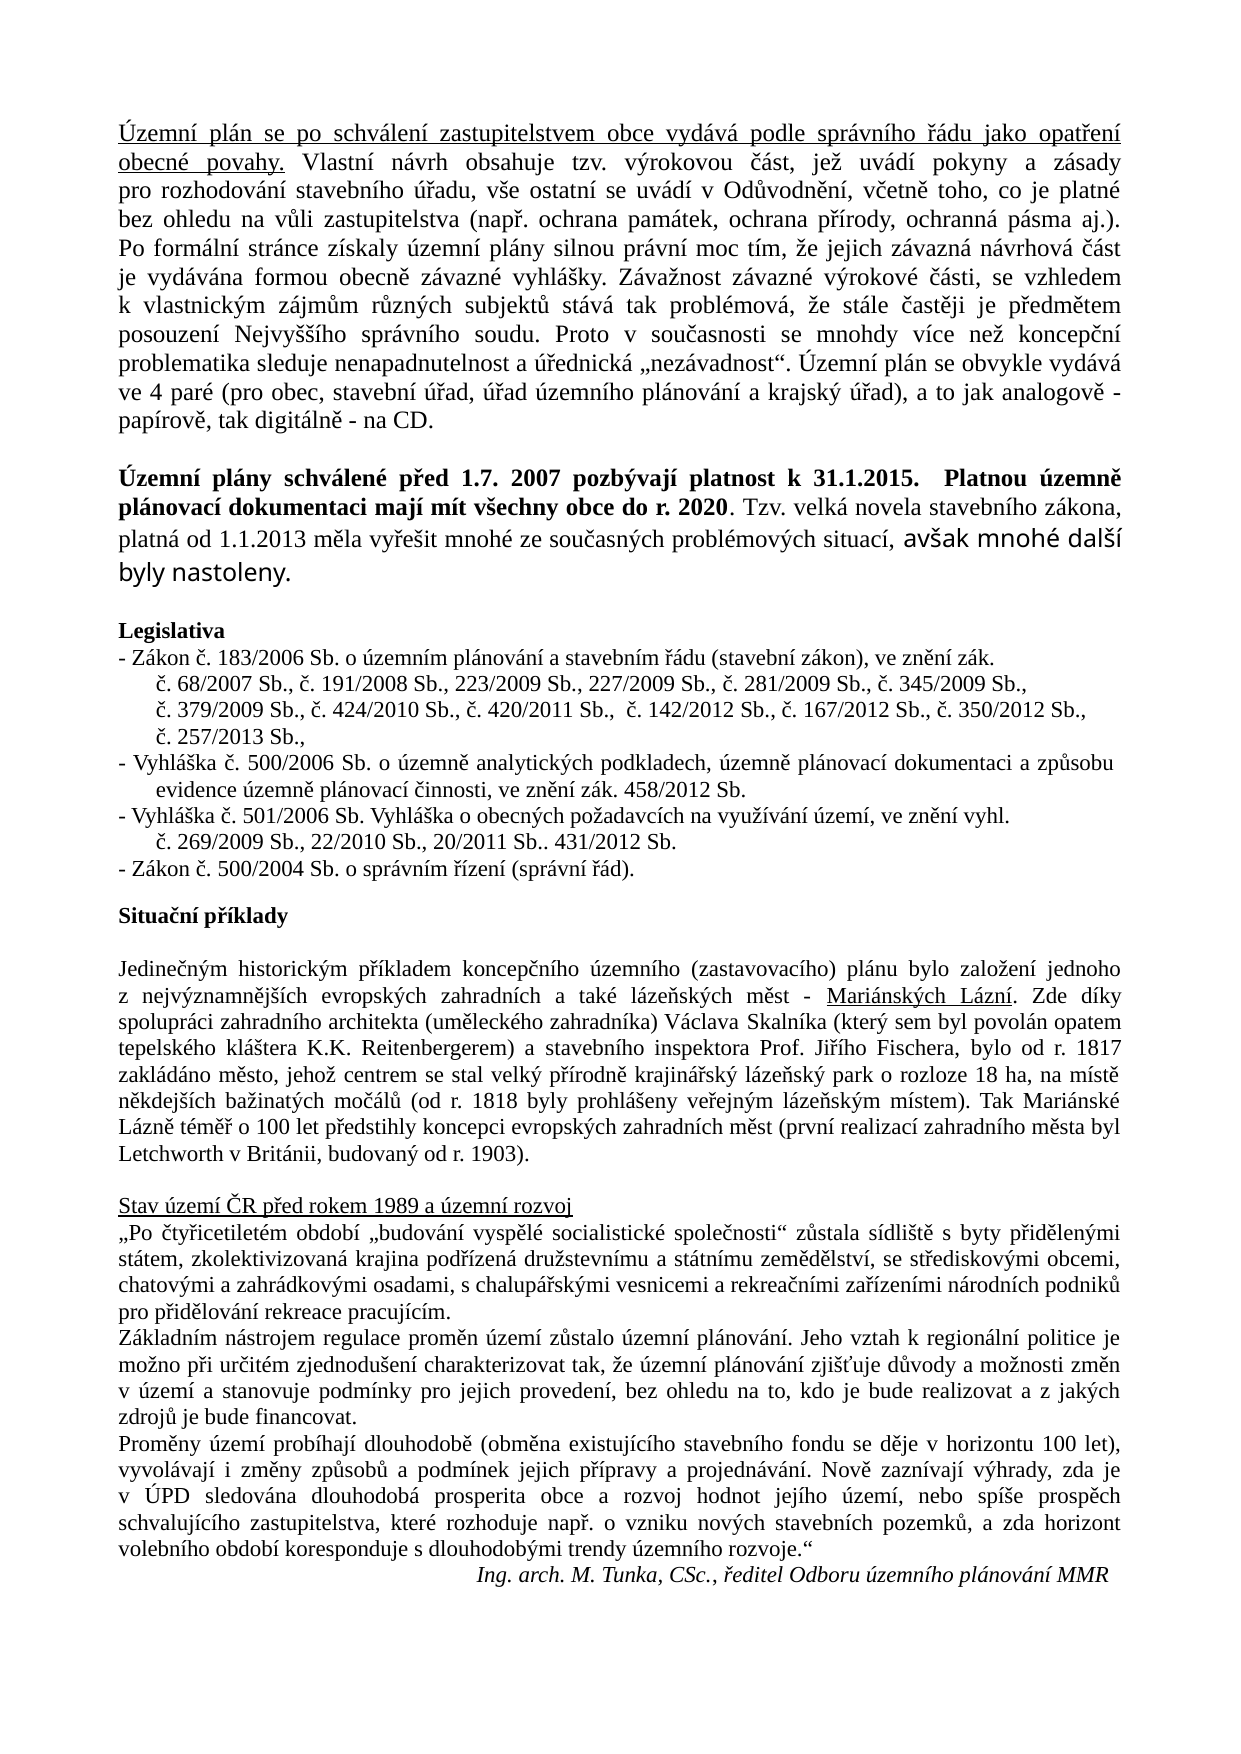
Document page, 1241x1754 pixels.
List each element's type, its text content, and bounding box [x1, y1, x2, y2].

text - Zákon č. 500/2004 Sb. o správním řízení (správní řád). [118, 855, 1122, 881]
text - Vyhláška č. 501/2006 Sb. Vyhláška o obecných požadavcích na využívání území, ve znění vyhl. č. 269/2009 Sb., 22/2010 Sb., 20/2011 Sb.. 431/2012 Sb. [118, 802, 1122, 855]
text Stav území ČR před rokem 1989 a územní rozvoj [118, 1192, 1122, 1219]
text Legislativa [118, 617, 1122, 644]
text Základním nástrojem regulace proměn území zůstalo územní plánování. Jeho vztah k regionální politice je možno při určitém zjednodušení charakterizovat tak, že územní plánování zjišťuje důvody a možnosti změn v území a stanovuje podmínky pro jejich provedení, bez ohledu na to, kdo je bude realizovat a z jakých zdrojů je bude financovat. [118, 1324, 1122, 1430]
text - Zákon č. 183/2006 Sb. o územním plánování a stavebním řádu (stavební zákon), ve znění zák. [118, 644, 1122, 670]
text „Po čtyřicetiletém období „budování vyspělé socialistické společnosti“ zůstala sídliště s byty přidělenými státem, zkolektivizovaná krajina podřízená družstevnímu a státnímu zemědělství, se střediskovými obcemi, chatovými a zahrádkovými osadami, s chalupářskými vesnicemi a rekreačními zařízeními národních podniků pro přidělování rekreace pracujícím. [118, 1219, 1122, 1324]
text Ing. arch. M. Tunka, CSc., ředitel Odboru územního plánování MMR [118, 1561, 1122, 1588]
text č. 379/2009 Sb., č. 424/2010 Sb., č. 420/2011 Sb., č. 142/2012 Sb., č. 167/2012 Sb., č. 350/2012 Sb., [118, 697, 1122, 723]
text - Vyhláška č. 500/2006 Sb. o územně analytických podkladech, územně plánovací dokumentaci a způsobu evidence územně plánovací činnosti, ve znění zák. 458/2012 Sb. [118, 749, 1122, 802]
text č. 68/2007 Sb., č. 191/2008 Sb., 223/2009 Sb., 227/2009 Sb., č. 281/2009 Sb., č. 345/2009 Sb., [118, 670, 1122, 697]
text Územní plány schválené před 1.7. 2007 pozbývají platnost k 31.1.2015. Platnou územně plánovací dokumentaci mají mít všechny obce do r. 2020. Tzv. velká novela stavebního zákona, platná od 1.1.2013 měla vyřešit mnohé ze současných problémových situací, avšak mnohé další byly nastoleny. [118, 463, 1122, 589]
text Proměny území probíhají dlouhodobě (obměna existujícího stavebního fondu se děje v horizontu 100 let), vyvolávají i změny způsobů a podmínek jejich přípravy a projednávání. Nově zaznívají výhrady, zda je v ÚPD sledována dlouhodobá prosperita obce a rozvoj hodnot jejího území, nebo spíše prospěch schvalujícího zastupitelstva, které rozhoduje např. o vzniku nových stavebních pozemků, a zda horizont volebního období koresponduje s dlouhodobými trendy územního rozvoje.“ [118, 1430, 1122, 1561]
text Územní plán se po schválení zastupitelstvem obce vydává podle správního řádu jako opatření obecné povahy. Vlastní návrh obsahuje tzv. výrokovou část, jež uvádí pokyny a zásady pro rozhodování stavebního úřadu, vše ostatní se uvádí v Odůvodnění, včetně toho, co je platné bez ohledu na vůli zastupitelstva (např. ochrana památek, ochrana přírody, ochranná pásma aj.). Po formální stránce získaly územní plány silnou právní moc tím, že jejich závazná návrhová část je vydávána formou obecně závazné vyhlášky. Závažnost závazné výrokové části, se vzhledem k vlastnickým zájmům různých subjektů stává tak problémová, že stále častěji je předmětem posouzení Nejvyššího správního soudu. Proto v současnosti se mnohdy více než koncepční problematika sleduje nenapadnutelnost a úřednická „nezávadnost“. Územní plán se obvykle vydává ve 4 paré (pro obec, stavební úřad, úřad územního plánování a krajský úřad), a to jak analogově - papírově, tak digitálně - na CD. [118, 118, 1122, 434]
text Jedinečným historickým příkladem koncepčního územního (zastavovacího) plánu bylo založení jednoho z nejvýznamnějších evropských zahradních a také lázeňských měst - Mariánských Lázní. Zde díky spolupráci zahradního architekta (uměleckého zahradníka) Václava Skalníka (který sem byl povolán opatem tepelského kláštera K.K. Reitenbergerem) a stavebního inspektora Prof. Jiřího Fischera, bylo od r. 1817 zakládáno město, jehož centrem se stal velký přírodně krajinářský lázeňský park o rozloze 18 ha, na místě někdejších bažinatých močálů (od r. 1818 byly prohlášeny veřejným lázeňským místem). Tak Mariánské Lázně téměř o 100 let předstihly koncepci evropských zahradních měst (první realizací zahradního města byl Letchworth v Británii, budovaný od r. 1903). [118, 955, 1122, 1166]
text Situační příklady [118, 903, 1122, 929]
text č. 257/2013 Sb., [118, 723, 1122, 749]
